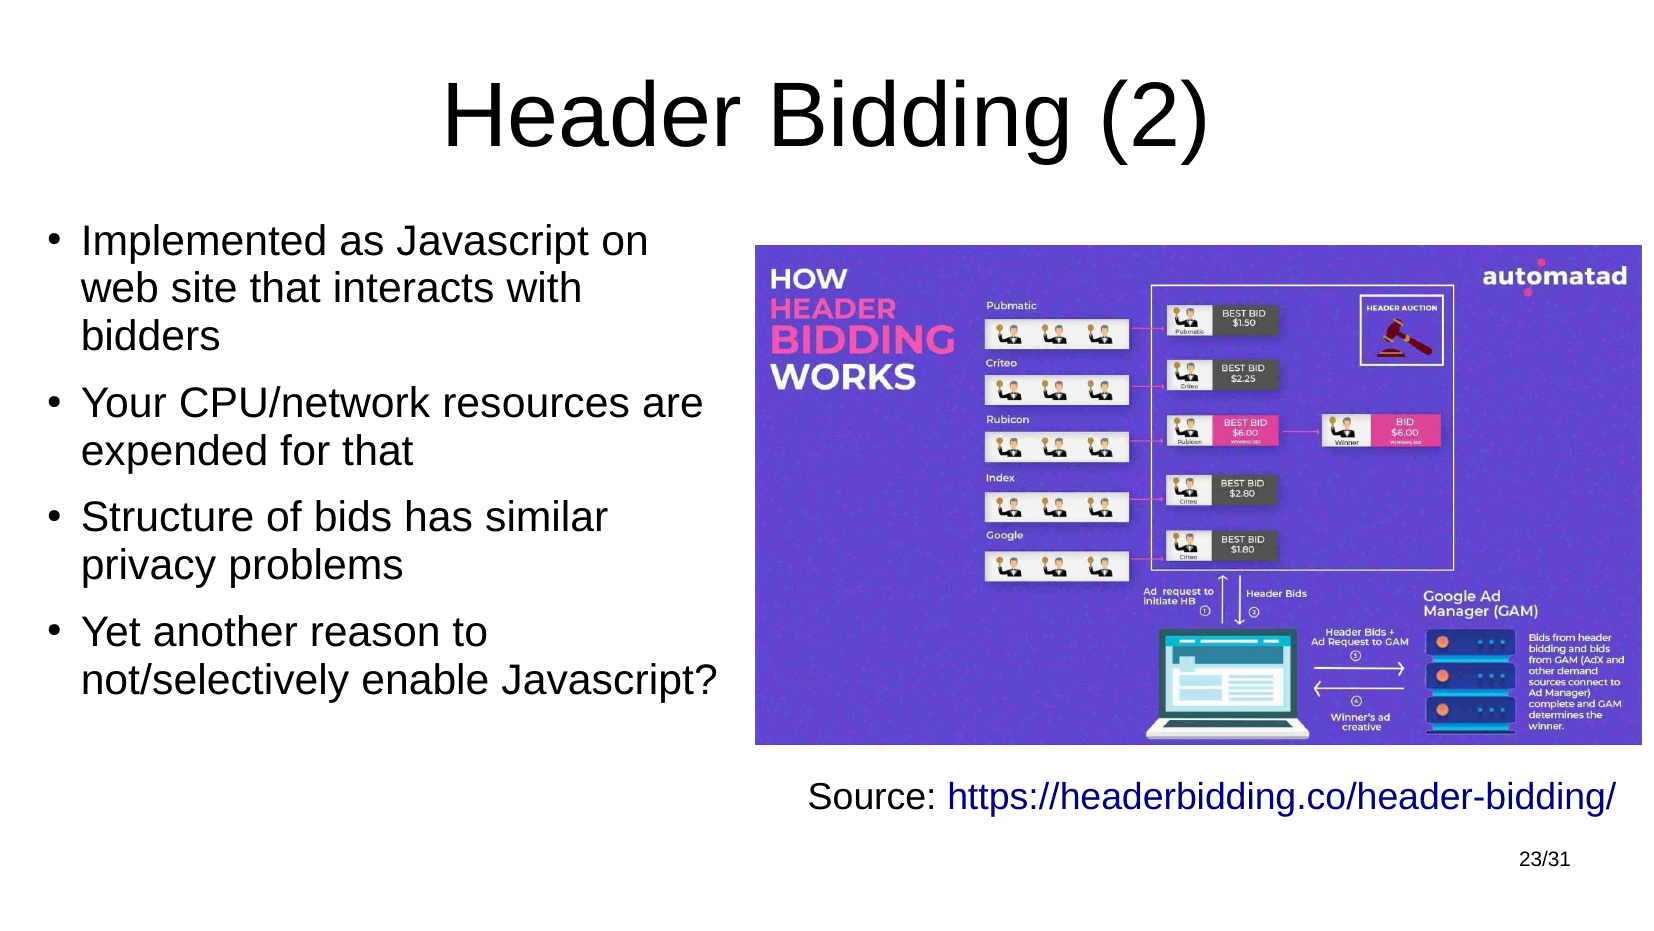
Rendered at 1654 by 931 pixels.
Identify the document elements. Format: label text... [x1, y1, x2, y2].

list Implemented as Javascript on web site that interacts with bidders Your CPU/network resources are expended for that Structure of bids has similar privacy problems Yet another reason to not/selectively enable Javascript? [35, 216, 721, 756]
picture [755, 245, 1642, 745]
text_box Source: https://headerbidding.co/header-bidding/ [625, 767, 1642, 867]
title Header Bidding (2) [82, 37, 1571, 193]
